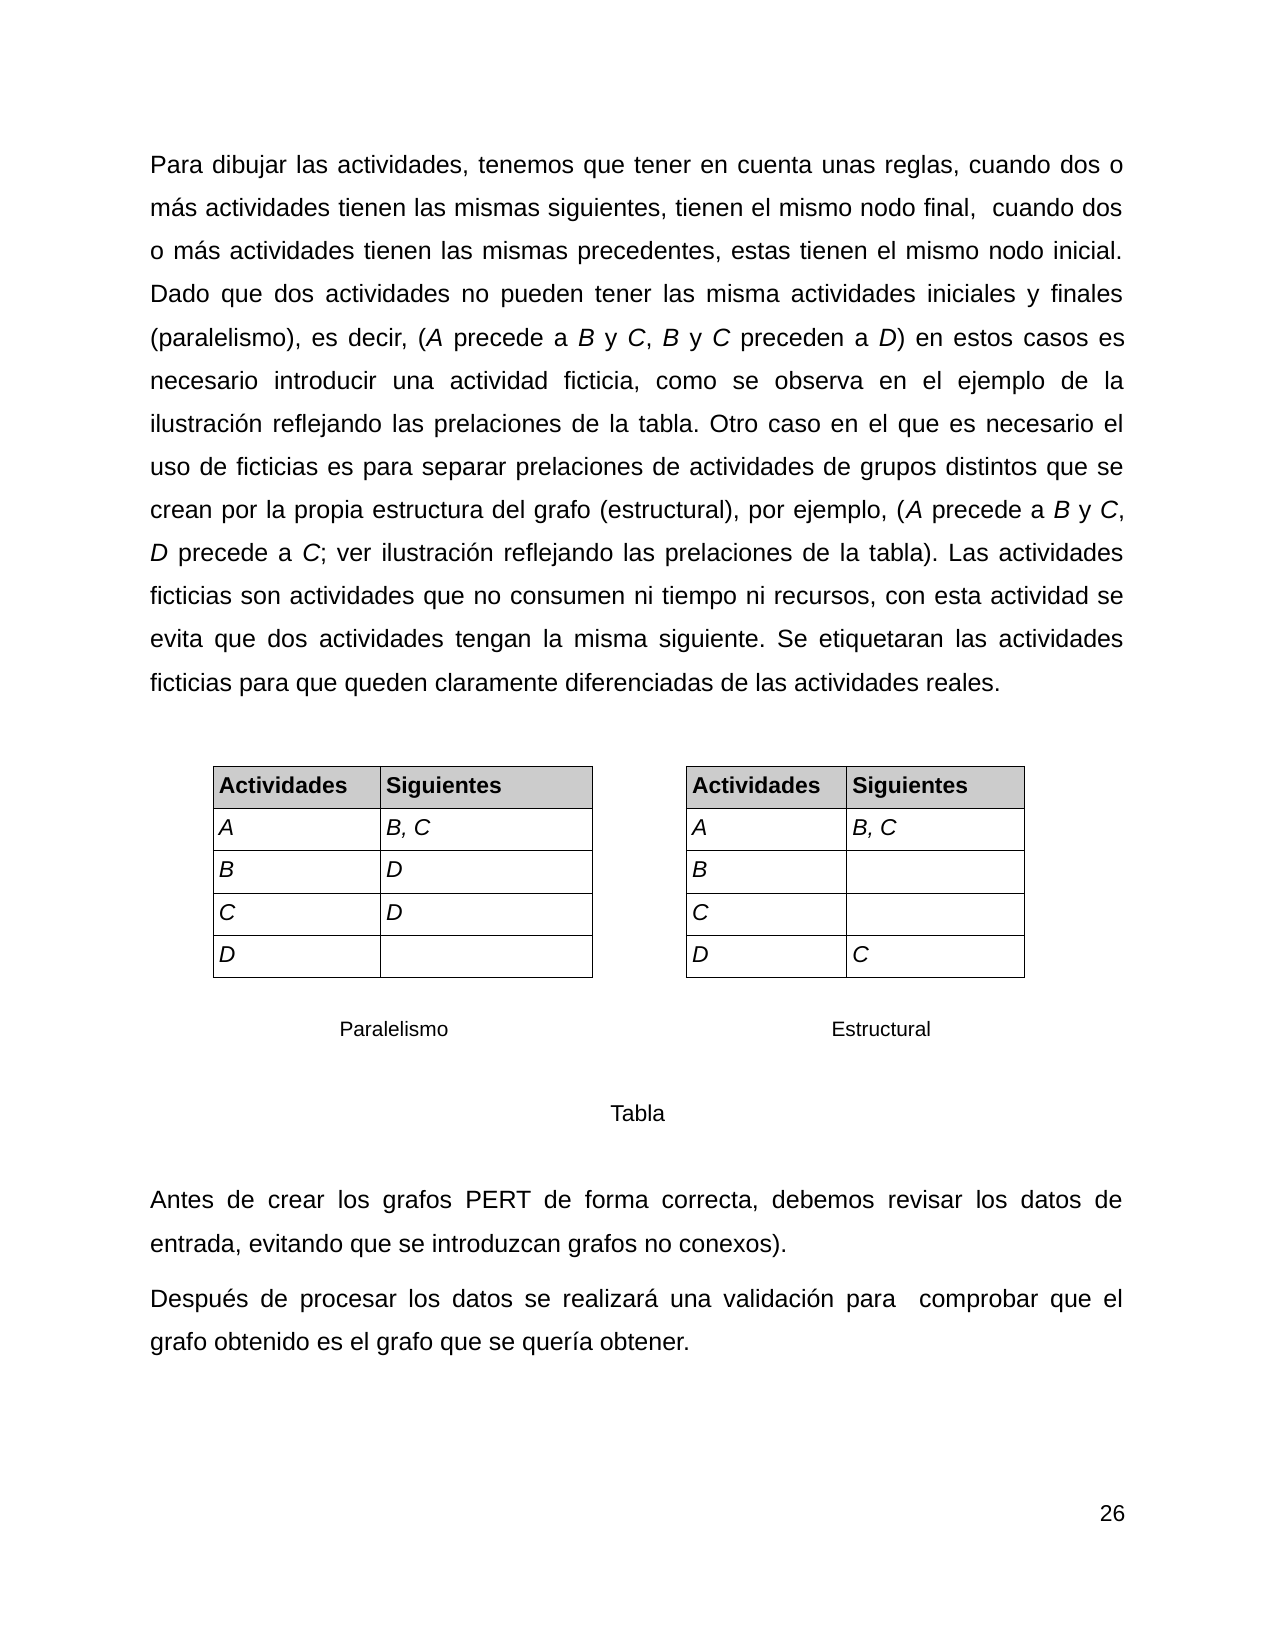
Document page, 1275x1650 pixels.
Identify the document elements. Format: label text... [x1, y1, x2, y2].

table_cell C [214, 894, 380, 934]
table_cell C [847, 936, 1024, 977]
table_cell [847, 894, 1024, 934]
table_cell [381, 936, 592, 977]
table_cell D [687, 936, 846, 977]
table_cell D [381, 894, 592, 934]
text Tabla [150, 1100, 1125, 1126]
table_cell B [214, 851, 380, 892]
table_cell B, C [381, 809, 592, 850]
table_header Actividades [214, 767, 380, 808]
text Para dibujar las actividades, tenemos que tener en cuenta unas reglas, cuando dos o más actividades tienen las mismas siguientes, tienen el mismo nodo final, cuando dos o más actividades tienen las mismas precedentes, estas tienen el mismo nodo inicial. Dado que dos actividades no pueden tener las misma actividades iniciales y finales (paralelismo), es decir, (A precede a B y C, B y C preceden a D) en estos casos es necesario introducir una actividad ficticia, como se observa en el ejemplo de la ilustración reflejando las prelaciones de la tabla. Otro caso en el que es necesario el uso de ficticias es para separar prelaciones de actividades de grupos distintos que se crean por la propia estructura del grafo (estructural), por ejemplo, (A precede a B y C, D precede a C; ver ilustración reflejando las prelaciones de la tabla). Las actividades ficticias son actividades que no consumen ni tiempo ni recursos, con esta actividad se evita que dos actividades tengan la misma siguiente. Se etiquetaran las actividades ficticias para que queden claramente diferenciadas de las actividades reales. [150, 150, 1125, 696]
table_cell B [687, 851, 846, 892]
table_header Actividades [687, 767, 846, 808]
table_header Estructural [638, 723, 1125, 1057]
table_cell C [687, 894, 846, 934]
table_cell D [381, 851, 592, 892]
table_cell D [214, 936, 380, 977]
table_cell A [687, 809, 846, 850]
text Después de procesar los datos se realizará una validación para comprobar que el grafo obtenido es el grafo que se quería obtener. [150, 1284, 1125, 1356]
table_header Siguientes [847, 767, 1024, 808]
table_cell A [214, 809, 380, 850]
table_header Siguientes [381, 767, 592, 808]
table_cell B, C [847, 809, 1024, 850]
table_cell [847, 851, 1024, 892]
text Antes de crear los grafos PERT de forma correcta, debemos revisar los datos de entrada, evitando que se introduzcan grafos no conexos). [150, 1185, 1125, 1257]
table_header Paralelismo [150, 723, 637, 1057]
